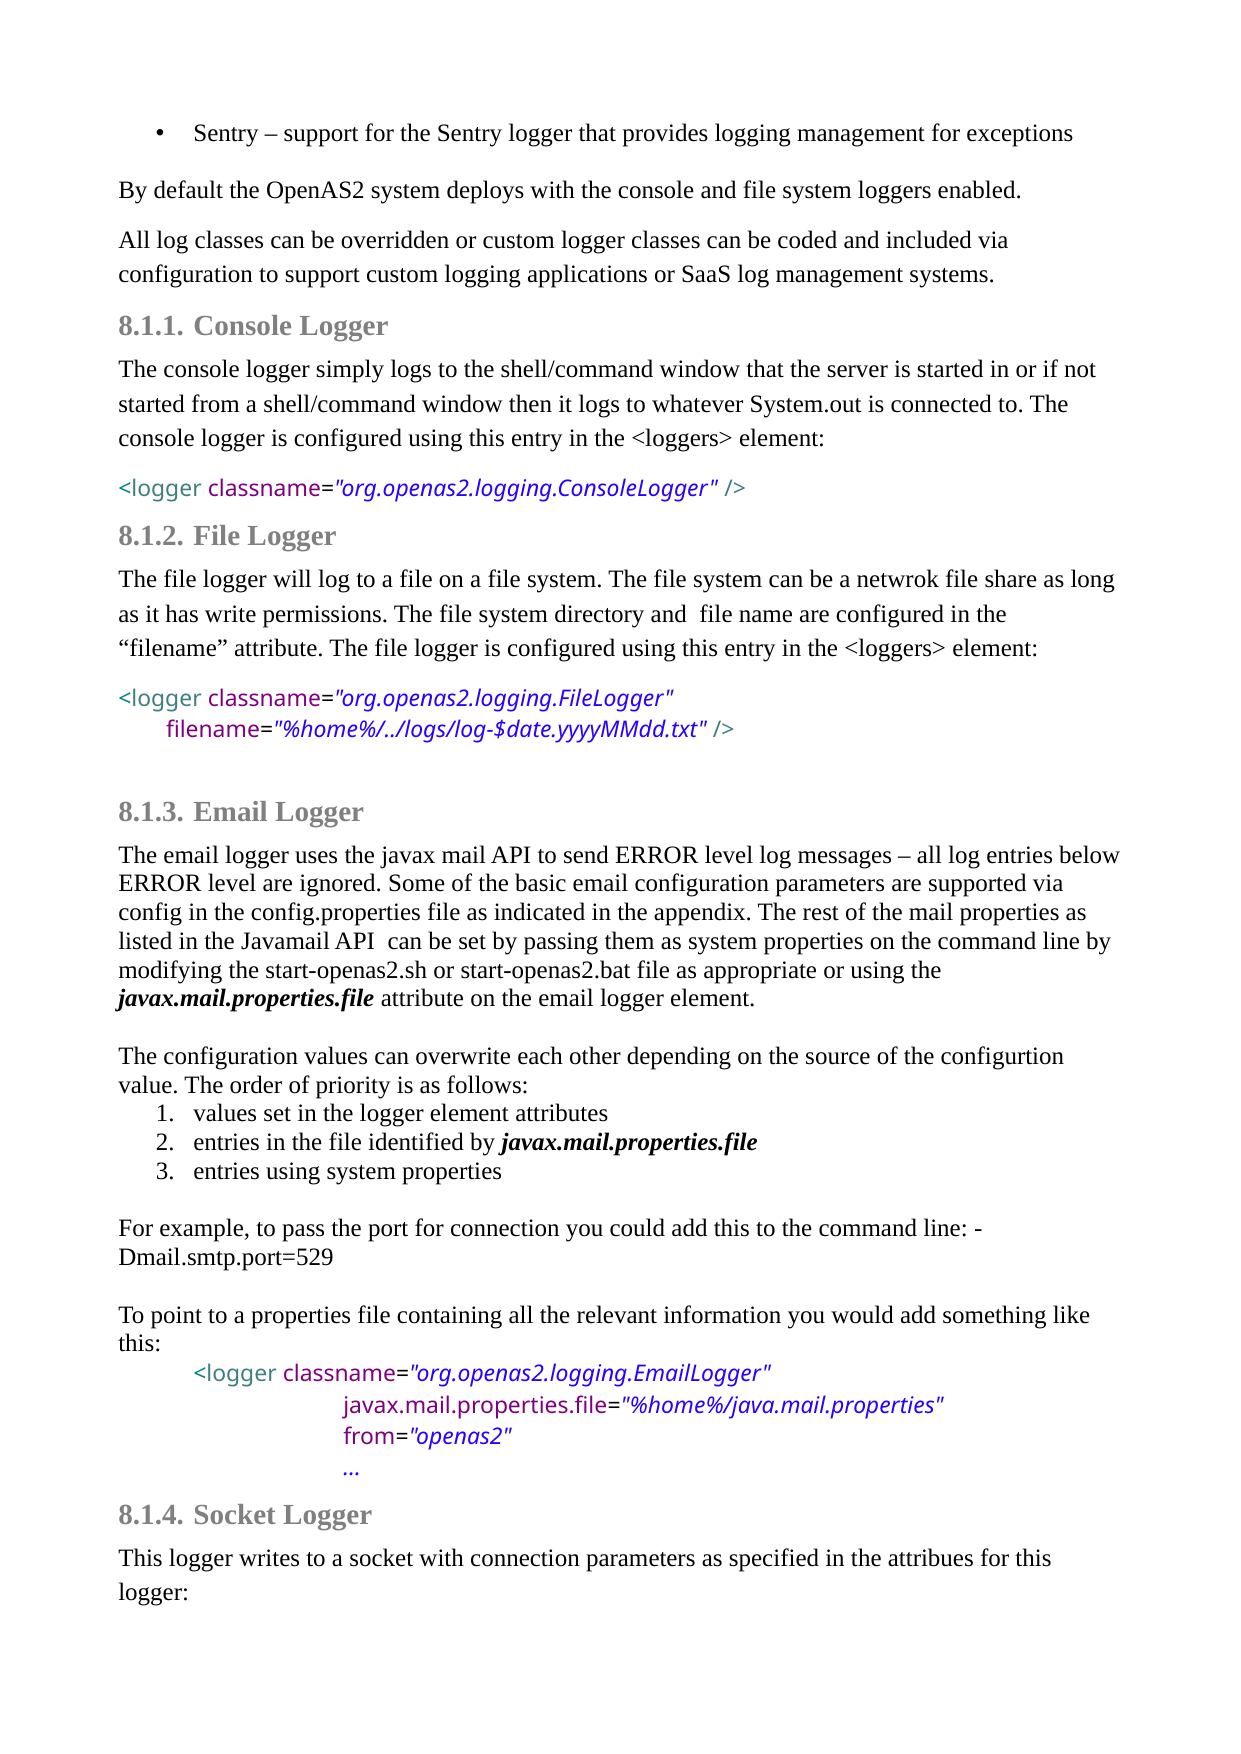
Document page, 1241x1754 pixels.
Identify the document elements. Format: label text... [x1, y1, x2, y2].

list Sentry – support for the Sentry logger that provides logging management for exceptions [156, 118, 1122, 147]
list entries in the file identified by javax.mail.properties.file [156, 1127, 1122, 1156]
subtitle File Logger [118, 518, 1122, 552]
subtitle Email Logger [118, 794, 1122, 827]
text filename="%home%/../logs/log-$date.yyyyMMdd.txt" /> [118, 713, 1122, 745]
text For example, to pass the port for connection you could add this to the command line: -Dmail.smtp.port=529 [118, 1213, 1122, 1271]
text <logger classname="org.openas2.logging.ConsoleLogger" /> [118, 472, 1122, 503]
text The console logger simply logs to the shell/command window that the server is started in or if not started from a shell/command window then it logs to whatever System.out is connected to. The console logger is configured using this entry in the <loggers> element: [118, 354, 1122, 452]
text By default the OpenAS2 system deploys with the console and file system loggers enabled. [118, 176, 1122, 204]
subtitle Console Logger [118, 308, 1122, 342]
text This logger writes to a socket with connection parameters as specified in the attribues for this logger: [118, 1543, 1122, 1606]
text javax.mail.properties.file="%home%/java.mail.properties" [118, 1388, 1122, 1420]
text All log classes can be overridden or custom logger classes can be coded and included via configuration to support custom logging applications or SaaS log management systems. [118, 225, 1122, 288]
subtitle Socket Logger [118, 1497, 1122, 1530]
text from="openas2" [118, 1420, 1122, 1451]
text … [118, 1451, 1122, 1482]
text The file logger will log to a file on a file system. The file system can be a netwrok file share as long as it has write permissions. The file system directory and file name are configured in the “filename” attribute. The file logger is configured using this entry in the <loggers> element: [118, 564, 1122, 662]
list values set in the logger element attributes [156, 1098, 1122, 1127]
text <logger classname="org.openas2.logging.EmailLogger" [118, 1357, 1122, 1388]
text The configuration values can overwrite each other depending on the source of the configurtion value. The order of priority is as follows: [118, 1041, 1122, 1098]
text The email logger uses the javax mail API to send ERROR level log messages – all log entries below ERROR level are ignored. Some of the basic email configuration parameters are supported via config in the config.properties file as indicated in the appendix. The rest of the mail properties as listed in the Javamail API can be set by passing them as system properties on the command line by modifying the start-openas2.sh or start-openas2.bat file as appropriate or using the javax.mail.properties.file attribute on the email logger element. [118, 840, 1122, 1012]
text <logger classname="org.openas2.logging.FileLogger" [118, 682, 1122, 713]
list entries using system properties [156, 1156, 1122, 1185]
text To point to a properties file containing all the relevant information you would add something like this: [118, 1300, 1122, 1357]
